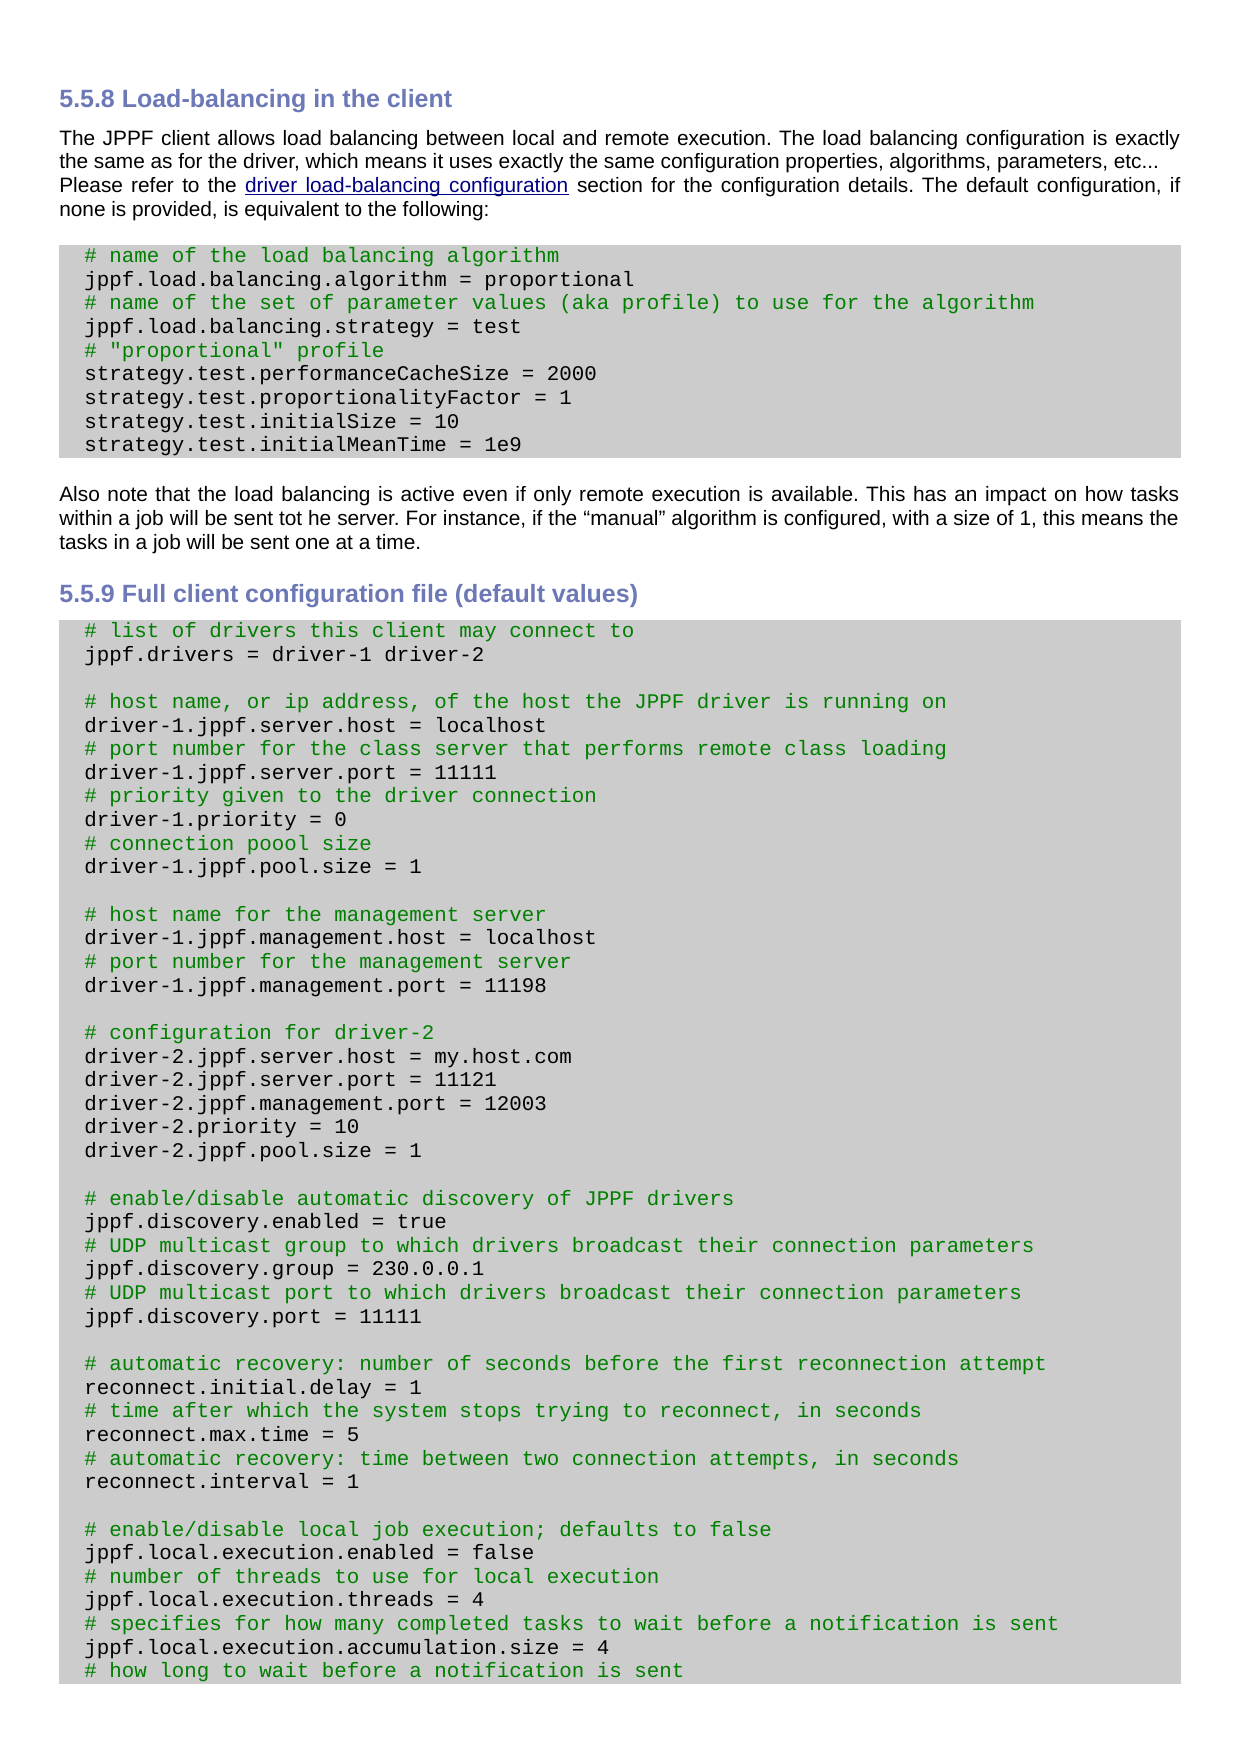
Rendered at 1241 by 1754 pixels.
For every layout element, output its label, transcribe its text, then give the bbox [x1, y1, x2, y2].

text # "proportional" profile [59, 340, 1181, 363]
text The JPPF client allows load balancing between local and remote execution. The load balancing configuration is exactly the same as for the driver, which means it uses exactly the same configuration properties, algorithms, parameters, etc... [59, 125, 1181, 173]
text # host name for the management server [59, 904, 1181, 927]
text # connection poool size [59, 833, 1181, 856]
text driver-2.jppf.management.port = 12003 [59, 1093, 1181, 1117]
text driver-1.jppf.management.host = localhost [59, 927, 1181, 951]
text # enable/disable local job execution; defaults to false jppf.local.execution.enabled = false [59, 1518, 1181, 1566]
text driver-1.jppf.server.host = localhost [59, 714, 1181, 738]
text reconnect.initial.delay = 1 [59, 1377, 1181, 1400]
text strategy.test.performanceCacheSize = 2000 [59, 363, 1181, 387]
text # port number for the class server that performs remote class loading [59, 738, 1181, 762]
text # time after which the system stops trying to reconnect, in seconds [59, 1400, 1181, 1424]
text # configuration for driver-2 [59, 1022, 1181, 1046]
text driver-1.priority = 0 [59, 809, 1181, 833]
text driver-2.jppf.server.host = my.host.com [59, 1046, 1181, 1069]
text reconnect.interval = 1 [59, 1471, 1181, 1495]
text strategy.test.proportionalityFactor = 1 [59, 387, 1181, 411]
text driver-1.jppf.pool.size = 1 [59, 856, 1181, 880]
text # list of drivers this client may connect to [59, 620, 1181, 644]
text jppf.discovery.group = 230.0.0.1 [59, 1258, 1181, 1282]
text # specifies for how many completed tasks to wait before a notification is sent jppf.local.execution.accumulation.size = 4 [59, 1613, 1181, 1660]
text reconnect.max.time = 5 [59, 1424, 1181, 1448]
text jppf.discovery.enabled = true [59, 1211, 1181, 1235]
text driver-2.priority = 10 [59, 1117, 1181, 1140]
text Also note that the load balancing is active even if only remote execution is available. This has an impact on how tasks within a job will be sent tot he server. For instance, if the “manual” algorithm is configured, with a size of 1, this means the tasks in a job will be sent one at a time. [59, 482, 1181, 554]
text # number of threads to use for local execution jppf.local.execution.threads = 4 [59, 1566, 1181, 1613]
text jppf.load.balancing.strategy = test [59, 316, 1181, 340]
text # how long to wait before a notification is sent [59, 1660, 1181, 1684]
text # name of the set of parameter values (aka profile) to use for the algorithm [59, 292, 1181, 316]
text strategy.test.initialMeanTime = 1e9 [59, 434, 1181, 458]
text # host name, or ip address, of the host the JPPF driver is running on [59, 691, 1181, 714]
text jppf.discovery.port = 11111 [59, 1306, 1181, 1329]
subtitle Load-balancing in the client [59, 84, 1181, 113]
text driver-1.jppf.server.port = 11111 [59, 762, 1181, 786]
text jppf.load.balancing.algorithm = proportional [59, 269, 1181, 292]
text driver-1.jppf.management.port = 11198 [59, 975, 1181, 998]
text # automatic recovery: number of seconds before the first reconnection attempt [59, 1353, 1181, 1377]
text driver-2.jppf.server.port = 11121 [59, 1069, 1181, 1093]
text driver-2.jppf.pool.size = 1 [59, 1140, 1181, 1164]
text # priority given to the driver connection [59, 786, 1181, 809]
text # enable/disable automatic discovery of JPPF drivers [59, 1187, 1181, 1211]
text # name of the load balancing algorithm [59, 245, 1181, 269]
text jppf.drivers = driver-1 driver-2 [59, 644, 1181, 667]
text strategy.test.initialSize = 10 [59, 411, 1181, 434]
subtitle Full client configuration file (default values) [59, 579, 1181, 607]
text # UDP multicast group to which drivers broadcast their connection parameters [59, 1235, 1181, 1258]
text # port number for the management server [59, 951, 1181, 975]
text # automatic recovery: time between two connection attempts, in seconds [59, 1448, 1181, 1471]
text Please refer to the driver load-balancing configuration section for the configuration details. The default configuration, if none is provided, is equivalent to the following: [59, 173, 1181, 221]
text # UDP multicast port to which drivers broadcast their connection parameters [59, 1282, 1181, 1306]
